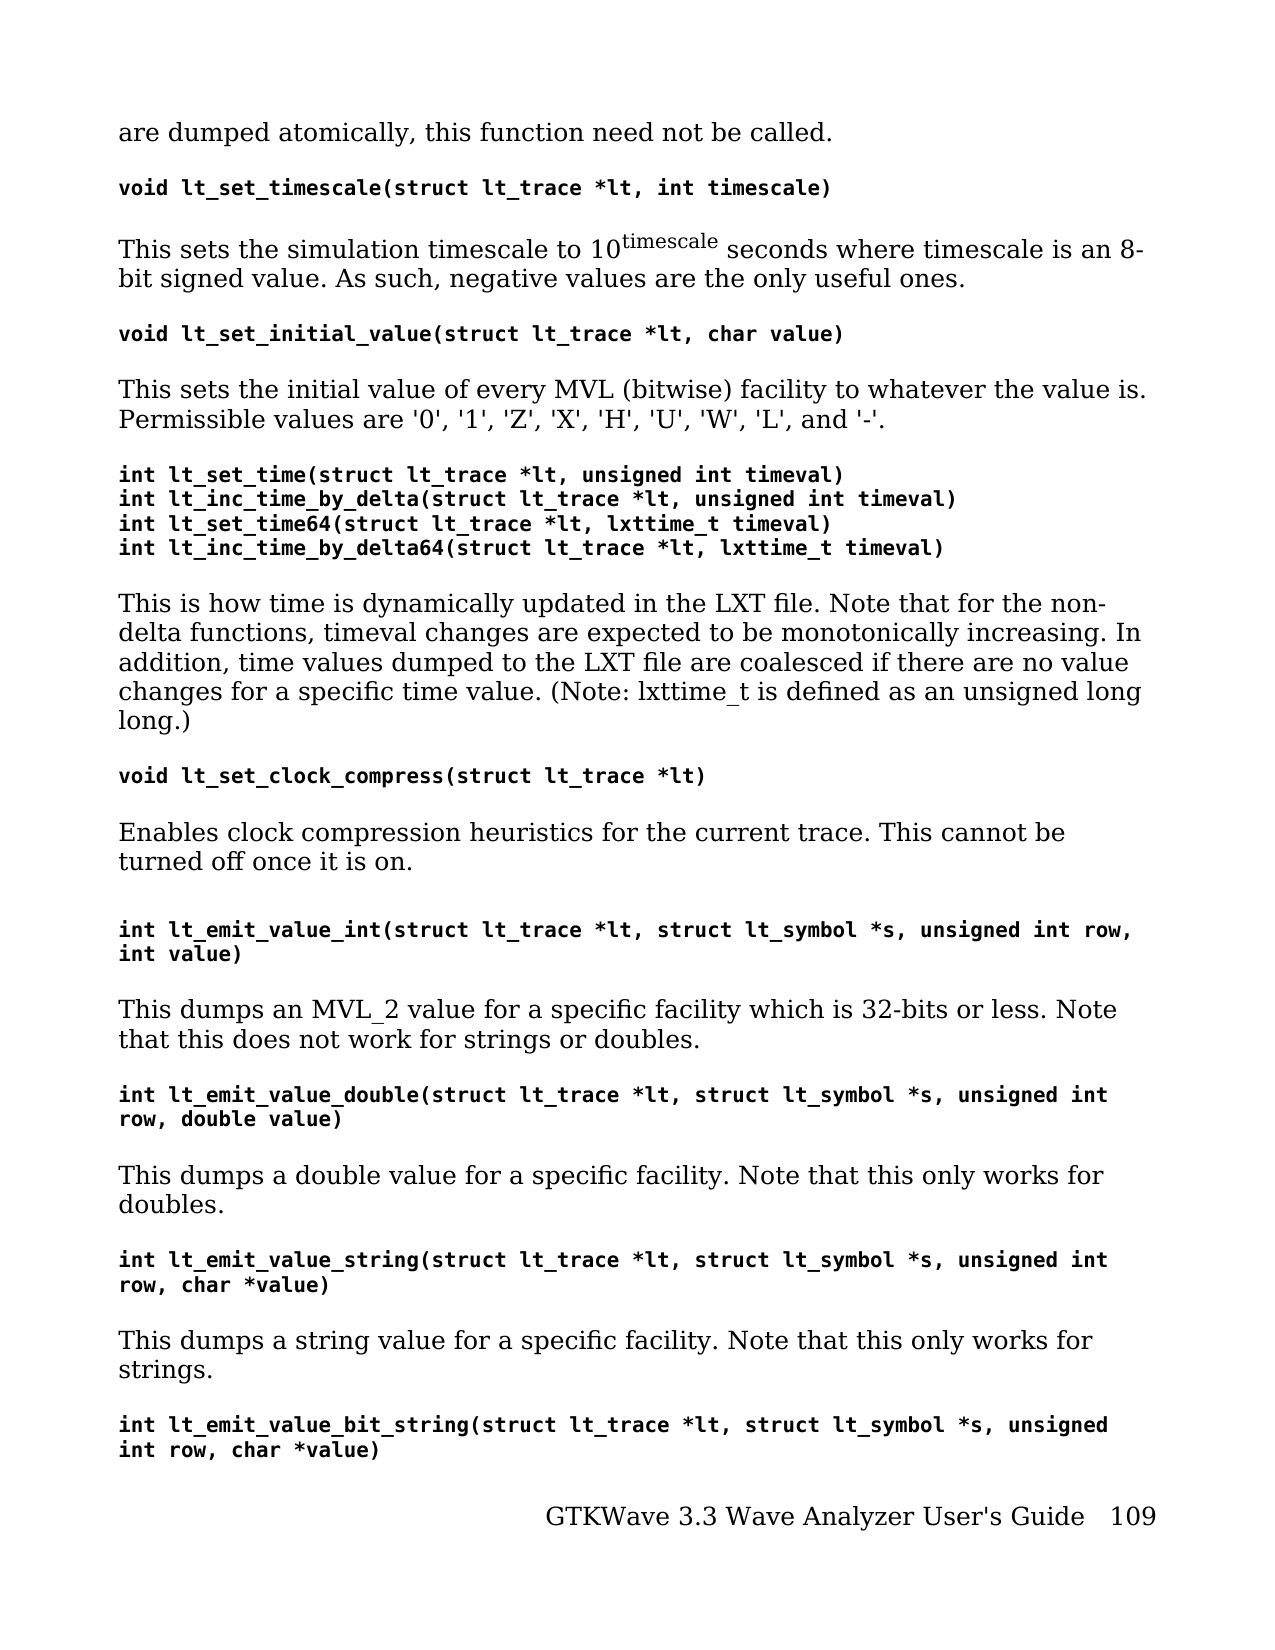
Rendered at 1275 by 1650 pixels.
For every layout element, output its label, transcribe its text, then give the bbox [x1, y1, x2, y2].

text void lt_set_initial_value(struct lt_trace *lt, char value) [118, 322, 1157, 347]
text void lt_set_timescale(struct lt_trace *lt, int timescale) [118, 176, 1157, 201]
text This dumps an MVL_2 value for a specific facility which is 32-bits or less. Note that this does not work for strings or doubles. [118, 966, 1157, 1054]
text This dumps a double value for a specific facility. Note that this only works for doubles. [118, 1161, 1157, 1219]
text int lt_emit_value_double(struct lt_trace *lt, struct lt_symbol *s, unsigned int row, double value) [118, 1083, 1157, 1132]
text int lt_set_time(struct lt_trace *lt, unsigned int timeval) int lt_inc_time_by_delta(struct lt_trace *lt, unsigned int timeval) int lt_set_time64(struct lt_trace *lt, lxttime_t timeval) int lt_inc_time_by_delta64(struct lt_trace *lt, lxttime_t timeval) [118, 463, 1157, 560]
text int lt_emit_value_int(struct lt_trace *lt, struct lt_symbol *s, unsigned int row, int value) [118, 918, 1157, 966]
text int lt_emit_value_string(struct lt_trace *lt, struct lt_symbol *s, unsigned int row, char *value) [118, 1248, 1157, 1297]
text This is how time is dynamically updated in the LXT file. Note that for the non-delta functions, timeval changes are expected to be monotonically increasing. In addition, time values dumped to the LXT file are coalesced if there are no value changes for a specific time value. (Note: lxttime_t is defined as an unsigned long long.) [118, 560, 1157, 735]
text This dumps a string value for a specific facility. Note that this only works for strings. [118, 1297, 1157, 1384]
text are dumped atomically, this function need not be called. [118, 118, 1157, 147]
text int lt_emit_value_bit_string(struct lt_trace *lt, struct lt_symbol *s, unsigned int row, char *value) [118, 1413, 1157, 1462]
text This sets the initial value of every MVL (bitwise) facility to whatever the value is. Permissible values are '0', '1', 'Z', 'X', 'H', 'U', 'W', 'L', and '-'. [118, 347, 1157, 434]
text Enables clock compression heuristics for the current trace. This cannot be turned off once it is on. [118, 789, 1157, 876]
text void lt_set_clock_compress(struct lt_trace *lt) [118, 764, 1157, 789]
text This sets the simulation timescale to 10timescale seconds where timescale is an 8-bit signed value. As such, negative values are the only useful ones. [118, 201, 1157, 293]
